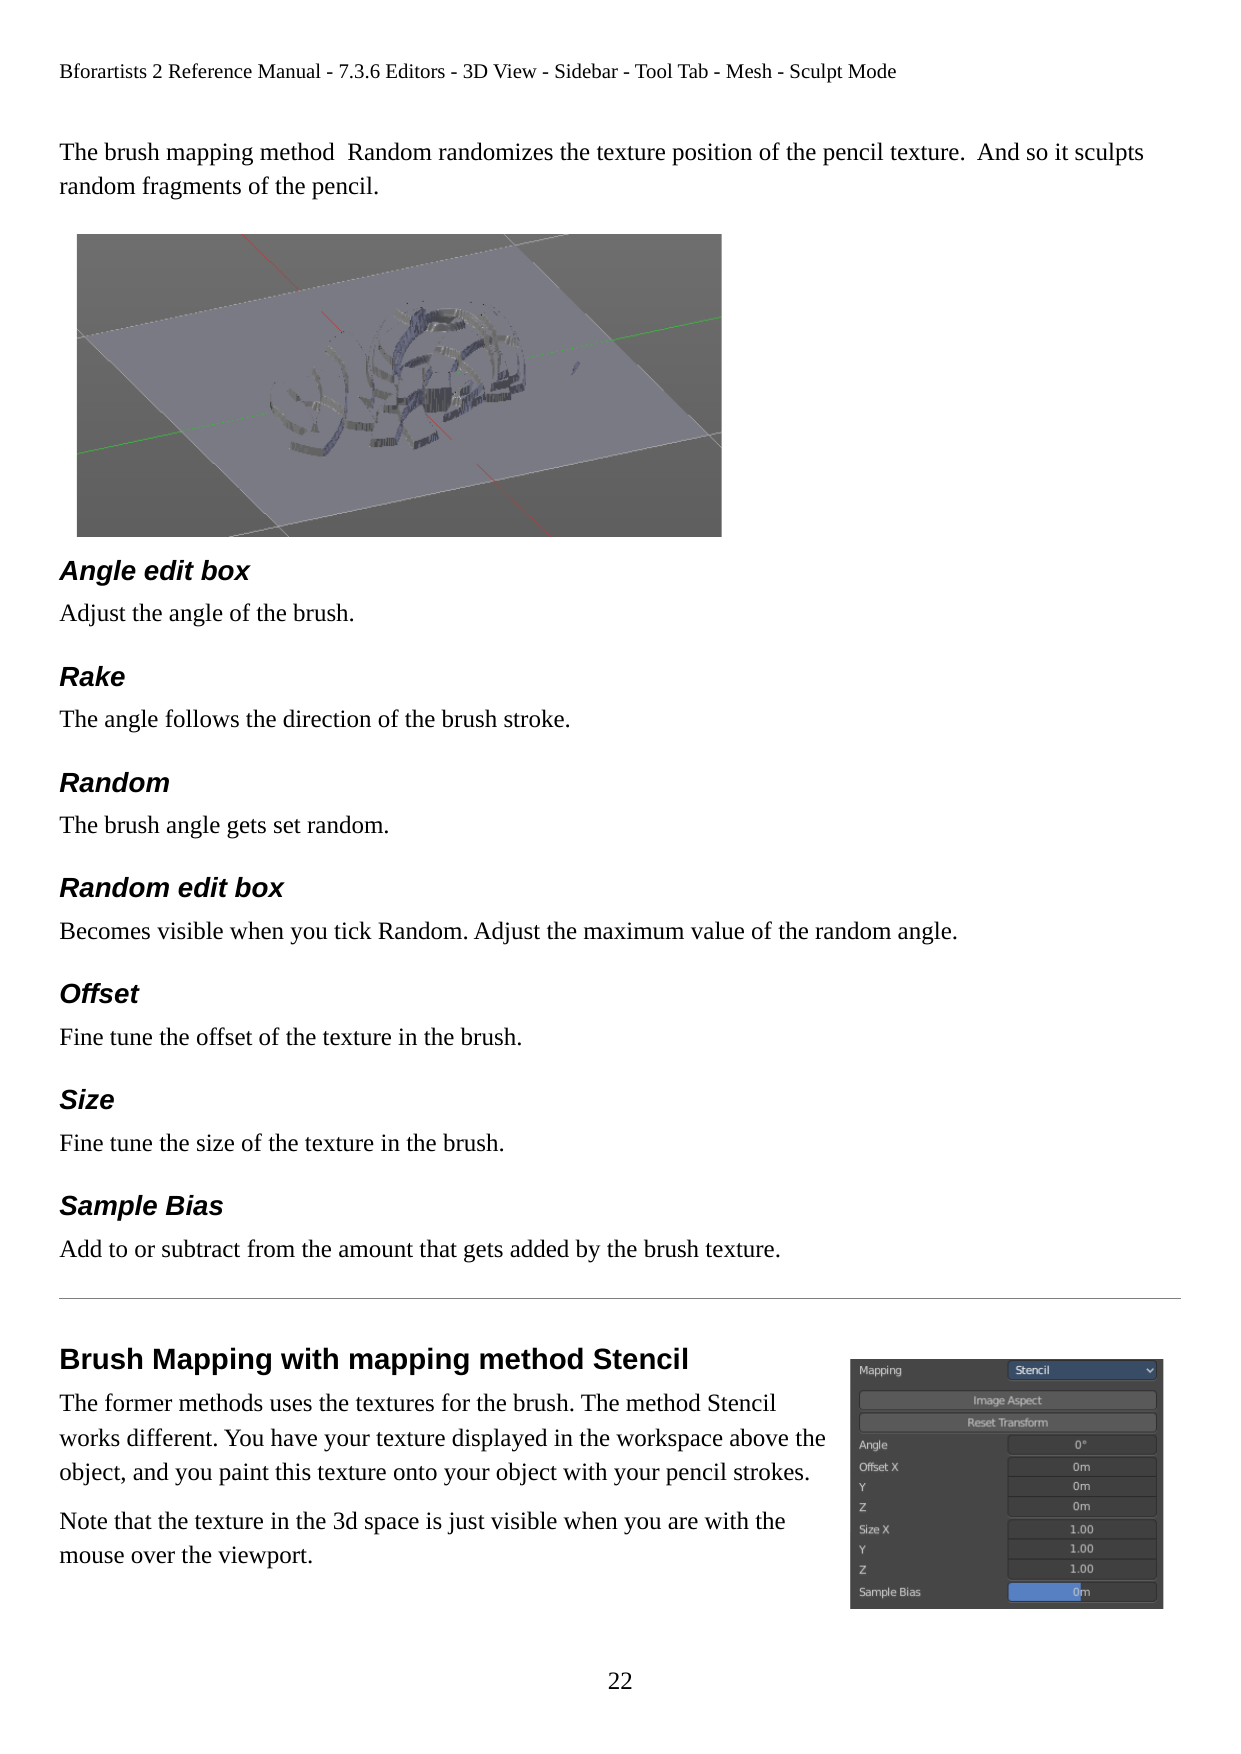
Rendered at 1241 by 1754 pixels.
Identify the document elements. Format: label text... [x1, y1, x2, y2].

subtitle Brush Mapping with mapping method Stencil [59, 1342, 1181, 1376]
subtitle Sample Bias [59, 1190, 1181, 1222]
text Fine tune the size of the texture in the brush. [59, 1128, 1181, 1157]
text The brush angle gets set random. [59, 810, 1181, 839]
subtitle Rake [59, 660, 1181, 692]
text Becomes visible when you tick Random. Adjust the maximum value of the random angle. [59, 916, 1181, 945]
picture [76, 234, 722, 537]
subtitle Random [59, 766, 1181, 798]
text The brush mapping method Random randomizes the texture position of the pencil texture. And so it sculpts random fragments of the pencil. [59, 137, 1181, 200]
text Add to or subtract from the amount that gets added by the brush texture. [59, 1234, 1181, 1263]
text Adjust the angle of the brush. [59, 598, 1181, 627]
picture [850, 1359, 1164, 1609]
subtitle Random edit box [59, 872, 1181, 904]
text Fine tune the offset of the texture in the brush. [59, 1022, 1181, 1051]
subtitle Angle edit box [59, 537, 1181, 586]
text The former methods uses the textures for the brush. The method Stencil works different. You have your texture displayed in the workspace above the object, and you paint this texture onto your object with your pencil strokes. [59, 1388, 850, 1486]
subtitle Offset [59, 978, 1181, 1010]
text Note that the texture in the 3d space is just visible when you are with the mouse over the viewport. [59, 1506, 850, 1569]
text The angle follows the direction of the brush stroke. [59, 704, 1181, 733]
subtitle Size [59, 1084, 1181, 1116]
